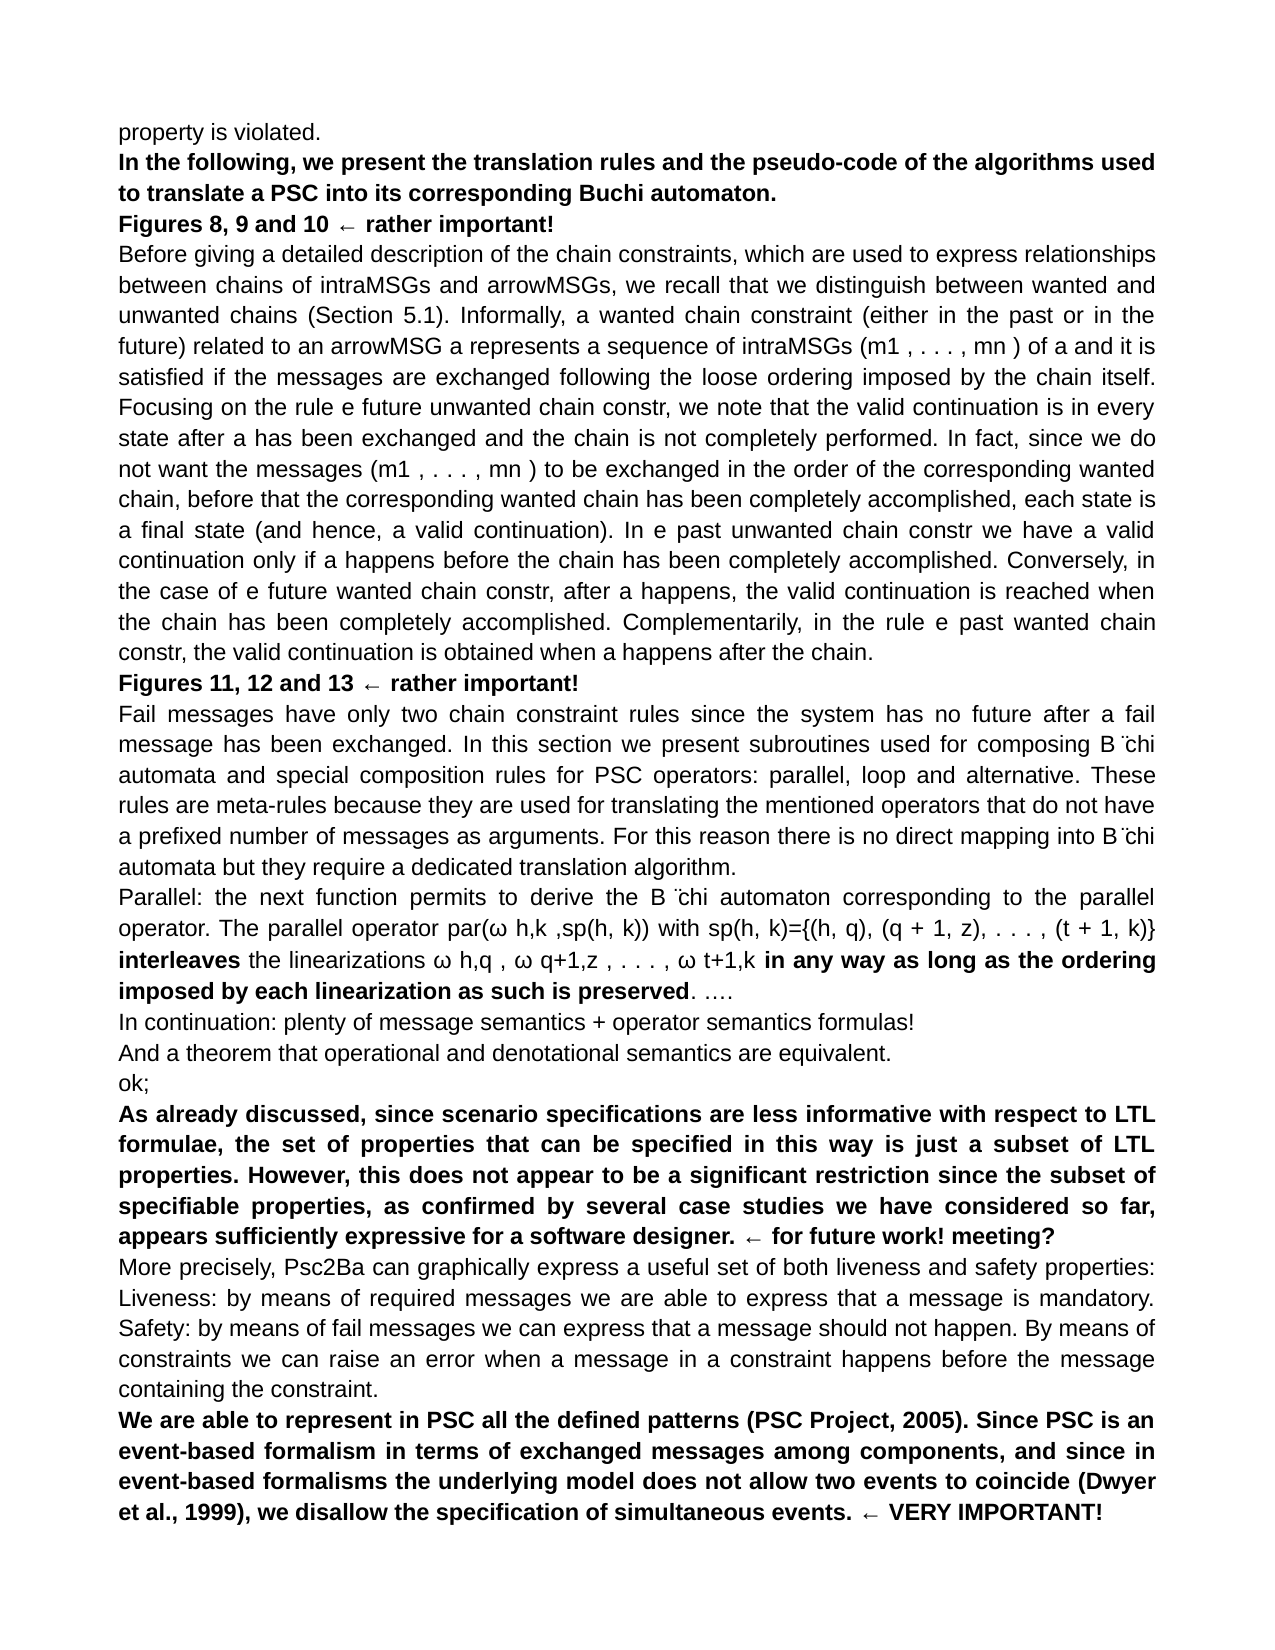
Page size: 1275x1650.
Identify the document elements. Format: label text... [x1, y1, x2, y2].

text In continuation: plenty of message semantics + operator semantics formulas! [118, 1008, 1157, 1035]
text In the following, we present the translation rules and the pseudo-code of the algorithms used to translate a PSC into its corresponding Buchi automaton. [118, 149, 1157, 206]
text Figures 11, 12 and 13 ← rather important! [118, 669, 1157, 696]
text Before giving a detailed description of the chain constraints, which are used to express relationships between chains of intraMSGs and arrowMSGs, we recall that we distinguish between wanted and unwanted chains (Section 5.1). Informally, a wanted chain constraint (either in the past or in the future) related to an arrowMSG a represents a sequence of intraMSGs (m1 , . . . , mn ) of a and it is satisfied if the messages are exchanged following the loose ordering imposed by the chain itself. Focusing on the rule e future unwanted chain constr, we note that the valid continuation is in every state after a has been exchanged and the chain is not completely performed. In fact, since we do not want the messages (m1 , . . . , mn ) to be exchanged in the order of the corresponding wanted chain, before that the corresponding wanted chain has been completely accomplished, each state is a final state (and hence, a valid continuation). In e past unwanted chain constr we have a valid continuation only if a happens before the chain has been completely accomplished. Conversely, in the case of e future wanted chain constr, after a happens, the valid continuation is reached when the chain has been completely accomplished. Complementarily, in the rule e past wanted chain constr, the valid continuation is obtained when a happens after the chain. [118, 241, 1157, 666]
text More precisely, Psc2Ba can graphically express a useful set of both liveness and safety properties: Liveness: by means of required messages we are able to express that a message is mandatory. Safety: by means of fail messages we can express that a message should not happen. By means of constraints we can raise an error when a message in a constraint happens before the message containing the constraint. [118, 1253, 1157, 1403]
text As already discussed, since scenario specifications are less informative with respect to LTL formulae, the set of properties that can be specified in this way is just a subset of LTL properties. However, this does not appear to be a significant restriction since the subset of specifiable properties, as confirmed by several case studies we have considered so far, appears sufficiently expressive for a software designer. ← for future work! meeting? [118, 1100, 1157, 1249]
text And a theorem that operational and denotational semantics are equivalent. [118, 1039, 1157, 1066]
text Fail messages have only two chain constraint rules since the system has no future after a fail message has been exchanged. In this section we present subroutines used for composing B ̈chi automata and special composition rules for PSC operators: parallel, loop and alternative. These rules are meta-rules because they are used for translating the mentioned operators that do not have a prefixed number of messages as arguments. For this reason there is no direct mapping into B ̈chi automata but they require a dedicated translation algorithm. [118, 700, 1157, 880]
text Figures 8, 9 and 10 ← rather important! [118, 210, 1157, 237]
text Parallel: the next function permits to derive the B ̈chi automaton corresponding to the parallel operator. The parallel operator par(ω h,k ,sp(h, k)) with sp(h, k)={(h, q), (q + 1, z), . . . , (t + 1, k)} interleaves the linearizations ω h,q , ω q+1,z , . . . , ω t+1,k in any way as long as the ordering imposed by each linearization as such is preserved. …. [118, 884, 1157, 1004]
text We are able to represent in PSC all the defined patterns (PSC Project, 2005). Since PSC is an event-based formalism in terms of exchanged messages among components, and since in event-based formalisms the underlying model does not allow two events to coincide (Dwyer et al., 1999), we disallow the specification of simultaneous events. ← VERY IMPORTANT! [118, 1406, 1157, 1525]
text property is violated. [118, 118, 1157, 145]
text ok; [118, 1069, 1157, 1096]
